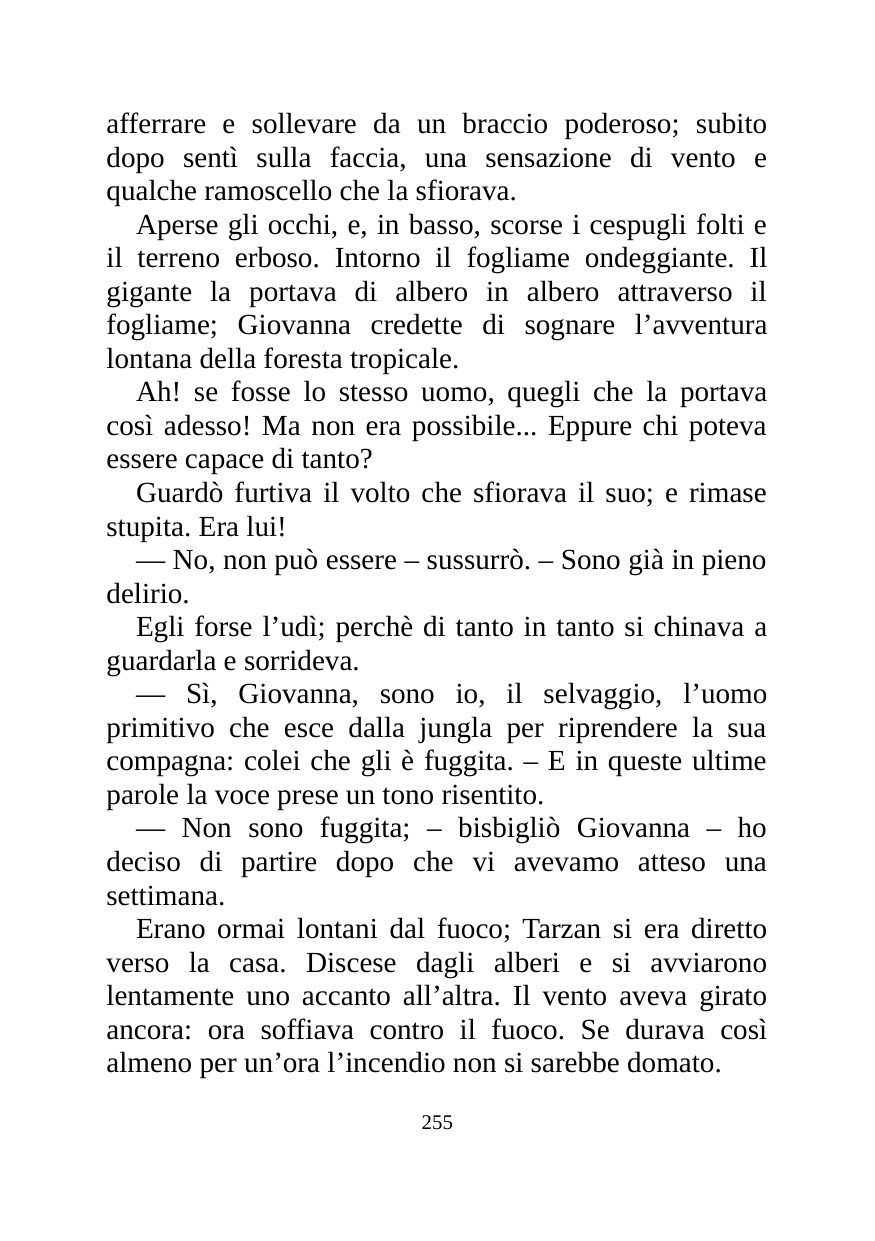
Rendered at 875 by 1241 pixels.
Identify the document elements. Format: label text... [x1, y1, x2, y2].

text Aperse gli occhi, e, in basso, scorse i cespugli folti e il terreno erboso. Intorno il fogliame ondeggiante. Il gigante la portava di albero in albero attraverso il fogliame; Giovanna credette di sognare l’avventura lontana della foresta tropicale. [106, 207, 768, 374]
text Ah! se fosse lo stesso uomo, quegli che la portava così adesso! Ma non era possibile... Eppure chi poteva essere capace di tanto? [106, 374, 768, 475]
text Erano ormai lontani dal fuoco; Tarzan si era diretto verso la casa. Discese dagli alberi e si avviarono lentamente uno accanto all’altra. Il vento aveva girato ancora: ora soffiava contro il fuoco. Se durava così almeno per un’ora l’incendio non si sarebbe domato. [106, 911, 768, 1079]
text Guardò furtiva il volto che sfiorava il suo; e rimase stupita. Era lui! [106, 475, 768, 542]
text Egli forse l’udì; perchè di tanto in tanto si chinava a guardarla e sorrideva. [106, 609, 768, 676]
text — No, non può essere – sussurrò. – Sono già in pieno delirio. [106, 542, 768, 609]
text — Sì, Giovanna, sono io, il selvaggio, l’uomo primitivo che esce dalla jungla per riprendere la sua compagna: colei che gli è fuggita. – E in queste ultime parole la voce prese un tono risentito. [106, 676, 768, 811]
text afferrare e sollevare da un braccio poderoso; subito dopo sentì sulla faccia, una sensazione di vento e qualche ramoscello che la sfiorava. [106, 106, 768, 207]
text — Non sono fuggita; – bisbigliò Giovanna – ho deciso di partire dopo che vi avevamo atteso una settimana. [106, 811, 768, 911]
